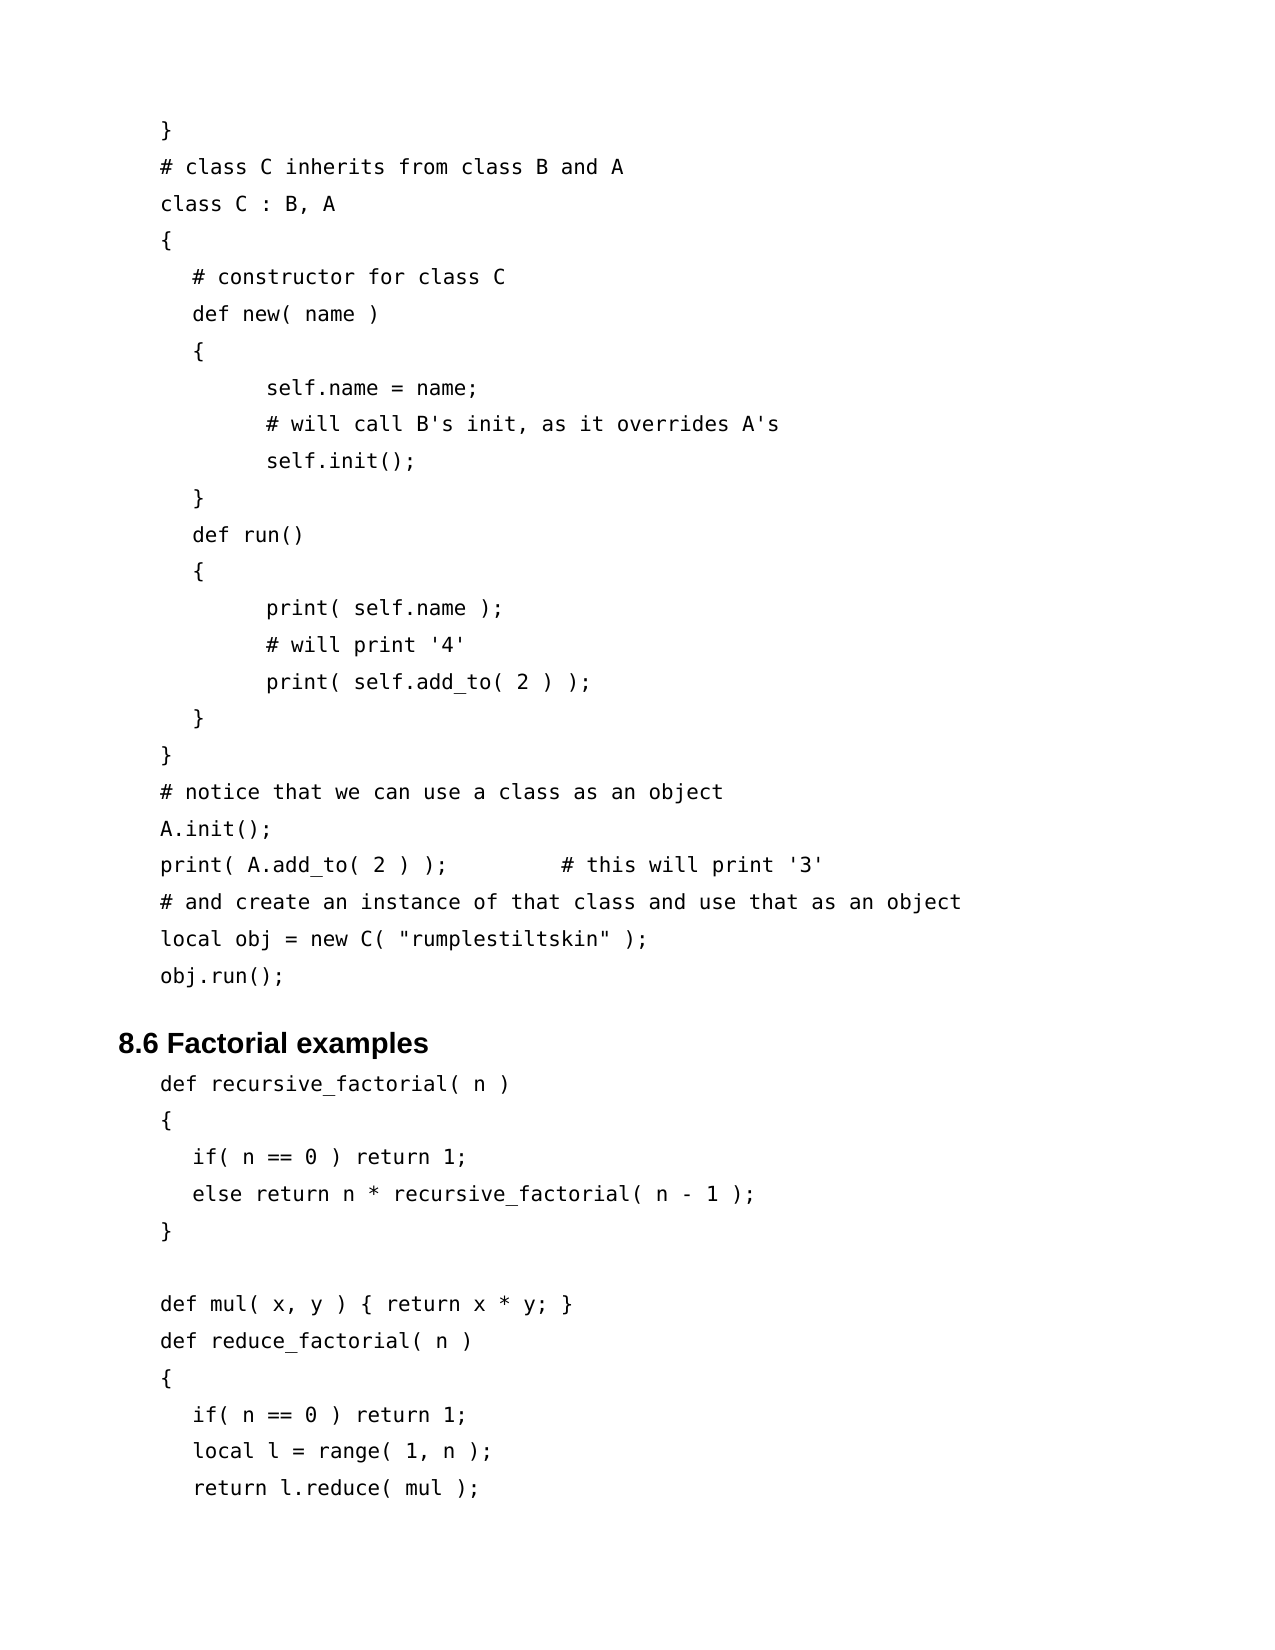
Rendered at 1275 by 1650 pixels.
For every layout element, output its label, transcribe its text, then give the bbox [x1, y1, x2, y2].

text # notice that we can use a class as an object [118, 780, 1157, 804]
text } [118, 743, 1157, 767]
text local l = range( 1, n ); [118, 1439, 1157, 1464]
text print( A.add_to( 2 ) ); # this will print '3' [118, 853, 1157, 878]
text # and create an instance of that class and use that as an object [118, 890, 1157, 914]
text def recursive_factorial( n ) [118, 1072, 1157, 1096]
text self.name = name; [118, 376, 1157, 400]
text def new( name ) [118, 302, 1157, 326]
text return l.reduce( mul ); [118, 1476, 1157, 1500]
text { [118, 559, 1157, 584]
text } [118, 486, 1157, 510]
text if( n == 0 ) return 1; [118, 1403, 1157, 1427]
text else return n * recursive_factorial( n - 1 ); [118, 1182, 1157, 1206]
text { [118, 228, 1157, 253]
text { [118, 339, 1157, 363]
text # constructor for class C [118, 265, 1157, 289]
text } [118, 706, 1157, 731]
text local obj = new C( "rumplestiltskin" ); [118, 927, 1157, 951]
text class C : B, A [118, 192, 1157, 216]
text print( self.name ); [118, 596, 1157, 620]
text def mul( x, y ) { return x * y; } [118, 1292, 1157, 1317]
text } [118, 1219, 1157, 1243]
text if( n == 0 ) return 1; [118, 1145, 1157, 1169]
text # will print '4' [118, 633, 1157, 657]
text self.init(); [118, 449, 1157, 473]
subtitle 8.6 Factorial examples [118, 1026, 1157, 1059]
text # class C inherits from class B and A [118, 155, 1157, 179]
text obj.run(); [118, 964, 1157, 988]
text print( self.add_to( 2 ) ); [118, 670, 1157, 694]
text def reduce_factorial( n ) [118, 1329, 1157, 1353]
text A.init(); [118, 817, 1157, 841]
text { [118, 1366, 1157, 1390]
text { [118, 1108, 1157, 1133]
text } [118, 118, 1157, 142]
text # will call B's init, as it overrides A's [118, 412, 1157, 437]
text def run() [118, 523, 1157, 547]
